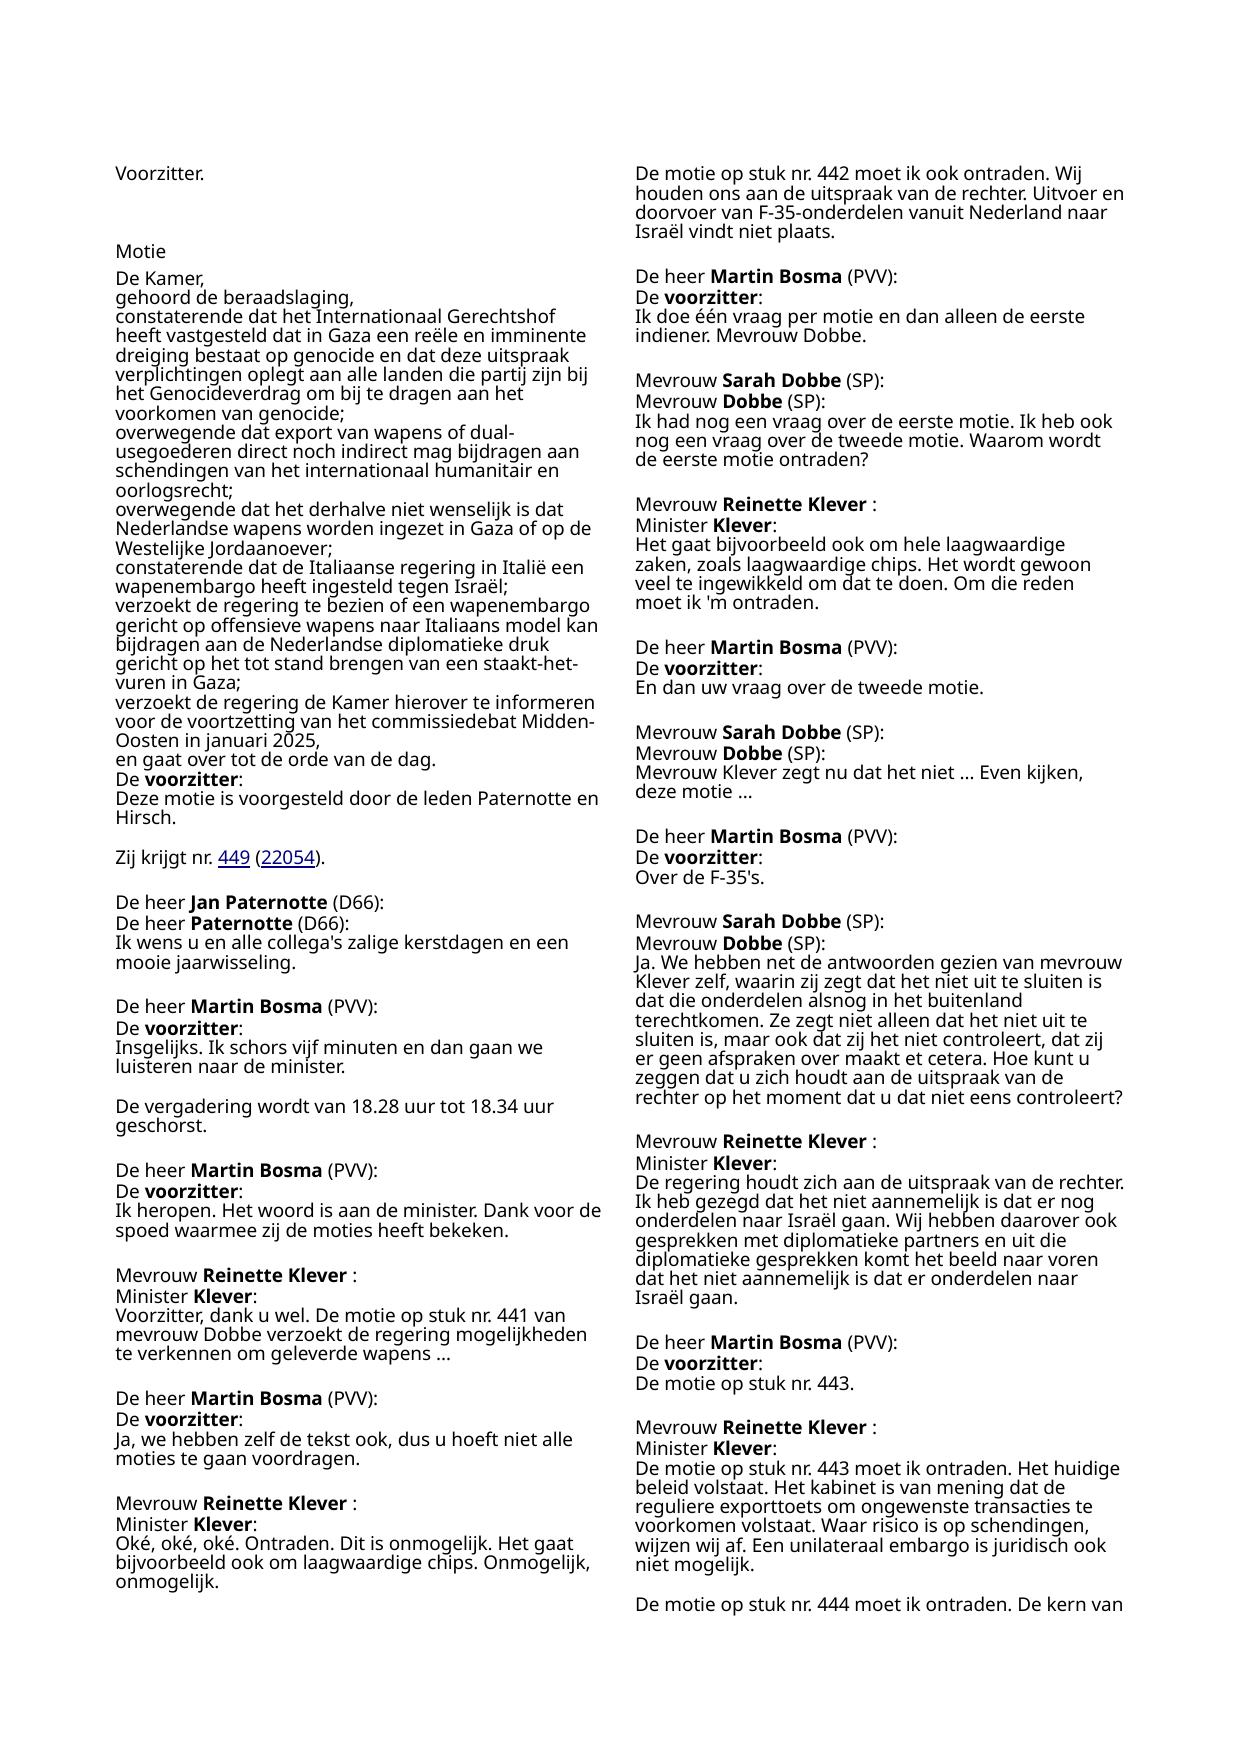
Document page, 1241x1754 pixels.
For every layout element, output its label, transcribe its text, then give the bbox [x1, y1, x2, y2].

text Oké, oké, oké. Ontraden. Dit is onmogelijk. Het gaat bijvoorbeeld ook om laagwaardige chips. Onmogelijk, onmogelijk. [115, 1535, 605, 1593]
text constaterende dat het Internationaal Gerechtshof heeft vastgesteld dat in Gaza een reële en imminente dreiging bestaat op genocide en dat deze uitspraak verplichtingen oplegt aan alle landen die partij zijn bij het Genocideverdrag om bij te dragen aan het voorkomen van genocide; [115, 308, 605, 424]
text De heer Jan Paternotte (D66): [115, 889, 605, 915]
text Het gaat bijvoorbeeld ook om hele laagwaardige zaken, zoals laagwaardige chips. Het wordt gewoon veel te ingewikkeld om dat te doen. Om die reden moet ik 'm ontraden. [635, 536, 1125, 613]
text Minister Klever: [115, 1516, 605, 1535]
text De motie op stuk nr. 443 moet ik ontraden. Het huidige beleid volstaat. Het kabinet is van mening dat de reguliere exporttoets om ongewenste transacties te voorkomen volstaat. Waar risico is op schendingen, wijzen wij af. Een unilateraal embargo is juridisch ook niet mogelijk. [635, 1459, 1125, 1575]
text Mevrouw Reinette Klever : [635, 1414, 1125, 1440]
text De voorzitter: [115, 1411, 605, 1431]
text Motie [115, 238, 605, 264]
text De voorzitter: [635, 660, 1125, 679]
text Voorzitter, dank u wel. De motie op stuk nr. 441 van mevrouw Dobbe verzoekt de regering mogelijkheden te verkennen om geleverde wapens … [115, 1307, 605, 1365]
text De regering houdt zich aan de uitspraak van de rechter. Ik heb gezegd dat het niet aannemelijk is dat er nog onderdelen naar Israël gaan. Wij hebben daarover ook gesprekken met diplomatieke partners en uit die diplomatieke gesprekken komt het beeld naar voren dat het niet aannemelijk is dat er onderdelen naar Israël gaan. [635, 1174, 1125, 1309]
text en gaat over tot de orde van de dag. [115, 751, 605, 771]
text De heer Martin Bosma (PVV): [115, 1386, 605, 1411]
text De heer Martin Bosma (PVV): [115, 1157, 605, 1183]
text Minister Klever: [635, 1154, 1125, 1174]
text Mevrouw Reinette Klever : [115, 1262, 605, 1288]
text De heer Martin Bosma (PVV): [635, 1329, 1125, 1355]
text Mevrouw Dobbe (SP): [635, 745, 1125, 764]
text Mevrouw Dobbe (SP): [635, 393, 1125, 413]
text Insgelijks. Ik schors vijf minuten en dan gaan we luisteren naar de minister. [115, 1039, 605, 1077]
text Voorzitter. [115, 165, 605, 184]
text De heer Martin Bosma (PVV): [635, 634, 1125, 660]
text Mevrouw Klever zegt nu dat het niet … Even kijken, deze motie … [635, 764, 1125, 803]
text De Kamer, [115, 270, 605, 289]
text De motie op stuk nr. 443. [635, 1374, 1125, 1394]
text Ik had nog een vraag over de eerste motie. Ik heb ook nog een vraag over de tweede motie. Waarom wordt de eerste motie ontraden? [635, 413, 1125, 470]
text De heer Martin Bosma (PVV): [115, 994, 605, 1019]
text De voorzitter: [635, 1355, 1125, 1374]
text Zij krijgt nr. 449 (22054). [115, 849, 605, 868]
text Deze motie is voorgesteld door de leden Paternotte en Hirsch. [115, 790, 605, 828]
text De voorzitter: [635, 289, 1125, 308]
text verzoekt de regering de Kamer hierover te informeren voor de voortzetting van het commissiedebat Midden-Oosten in januari 2025, [115, 694, 605, 751]
text Ik heropen. Het woord is aan de minister. Dank voor de spoed waarmee zij de moties heeft bekeken. [115, 1202, 605, 1241]
text gehoord de beraadslaging, [115, 289, 605, 308]
text Ja, we hebben zelf de tekst ook, dus u hoeft niet alle moties te gaan voordragen. [115, 1431, 605, 1469]
text Ik wens u en alle collega's zalige kerstdagen en een mooie jaarwisseling. [115, 934, 605, 973]
text De heer Martin Bosma (PVV): [635, 824, 1125, 849]
text overwegende dat het derhalve niet wenselijk is dat Nederlandse wapens worden ingezet in Gaza of op de Westelijke Jordaanoever; [115, 501, 605, 559]
text Mevrouw Sarah Dobbe (SP): [635, 719, 1125, 745]
text Mevrouw Reinette Klever : [115, 1490, 605, 1516]
text De voorzitter: [115, 1019, 605, 1039]
text constaterende dat de Italiaanse regering in Italië een wapenembargo heeft ingesteld tegen Israël; [115, 559, 605, 597]
text Mevrouw Reinette Klever : [635, 491, 1125, 517]
text De voorzitter: [635, 849, 1125, 869]
text Mevrouw Sarah Dobbe (SP): [635, 368, 1125, 393]
text Mevrouw Sarah Dobbe (SP): [635, 909, 1125, 934]
text De motie op stuk nr. 444 moet ik ontraden. De kern van [635, 1596, 1125, 1615]
text De voorzitter: [115, 771, 605, 790]
text overwegende dat export van wapens of dual-usegoederen direct noch indirect mag bijdragen aan schendingen van het internationaal humanitair en oorlogsrecht; [115, 424, 605, 501]
text verzoekt de regering te bezien of een wapenembargo gericht op offensieve wapens naar Italiaans model kan bijdragen aan de Nederlandse diplomatieke druk gericht op het tot stand brengen van een staakt-het-vuren in Gaza; [115, 597, 605, 694]
text De voorzitter: [115, 1183, 605, 1202]
text Minister Klever: [635, 517, 1125, 536]
text De heer Paternotte (D66): [115, 915, 605, 934]
text Minister Klever: [115, 1288, 605, 1307]
text De vergadering wordt van 18.28 uur tot 18.34 uur geschorst. [115, 1098, 605, 1137]
text Ja. We hebben net de antwoorden gezien van mevrouw Klever zelf, waarin zij zegt dat het niet uit te sluiten is dat die onderdelen alsnog in het buitenland terechtkomen. Ze zegt niet alleen dat het niet uit te sluiten is, maar ook dat zij het niet controleert, dat zij er geen afspraken over maakt et cetera. Hoe kunt u zeggen dat u zich houdt aan de uitspraak van de rechter op het moment dat u dat niet eens controleert? [635, 954, 1125, 1108]
text Mevrouw Dobbe (SP): [635, 934, 1125, 954]
text Mevrouw Reinette Klever : [635, 1129, 1125, 1154]
text De motie op stuk nr. 442 moet ik ook ontraden. Wij houden ons aan de uitspraak van de rechter. Uitvoer en doorvoer van F-35-onderdelen vanuit Nederland naar Israël vindt niet plaats. [635, 165, 1125, 242]
text De heer Martin Bosma (PVV): [635, 263, 1125, 289]
text Minister Klever: [635, 1440, 1125, 1459]
text Over de F-35's. [635, 869, 1125, 888]
text En dan uw vraag over de tweede motie. [635, 679, 1125, 698]
text Ik doe één vraag per motie en dan alleen de eerste indiener. Mevrouw Dobbe. [635, 308, 1125, 347]
